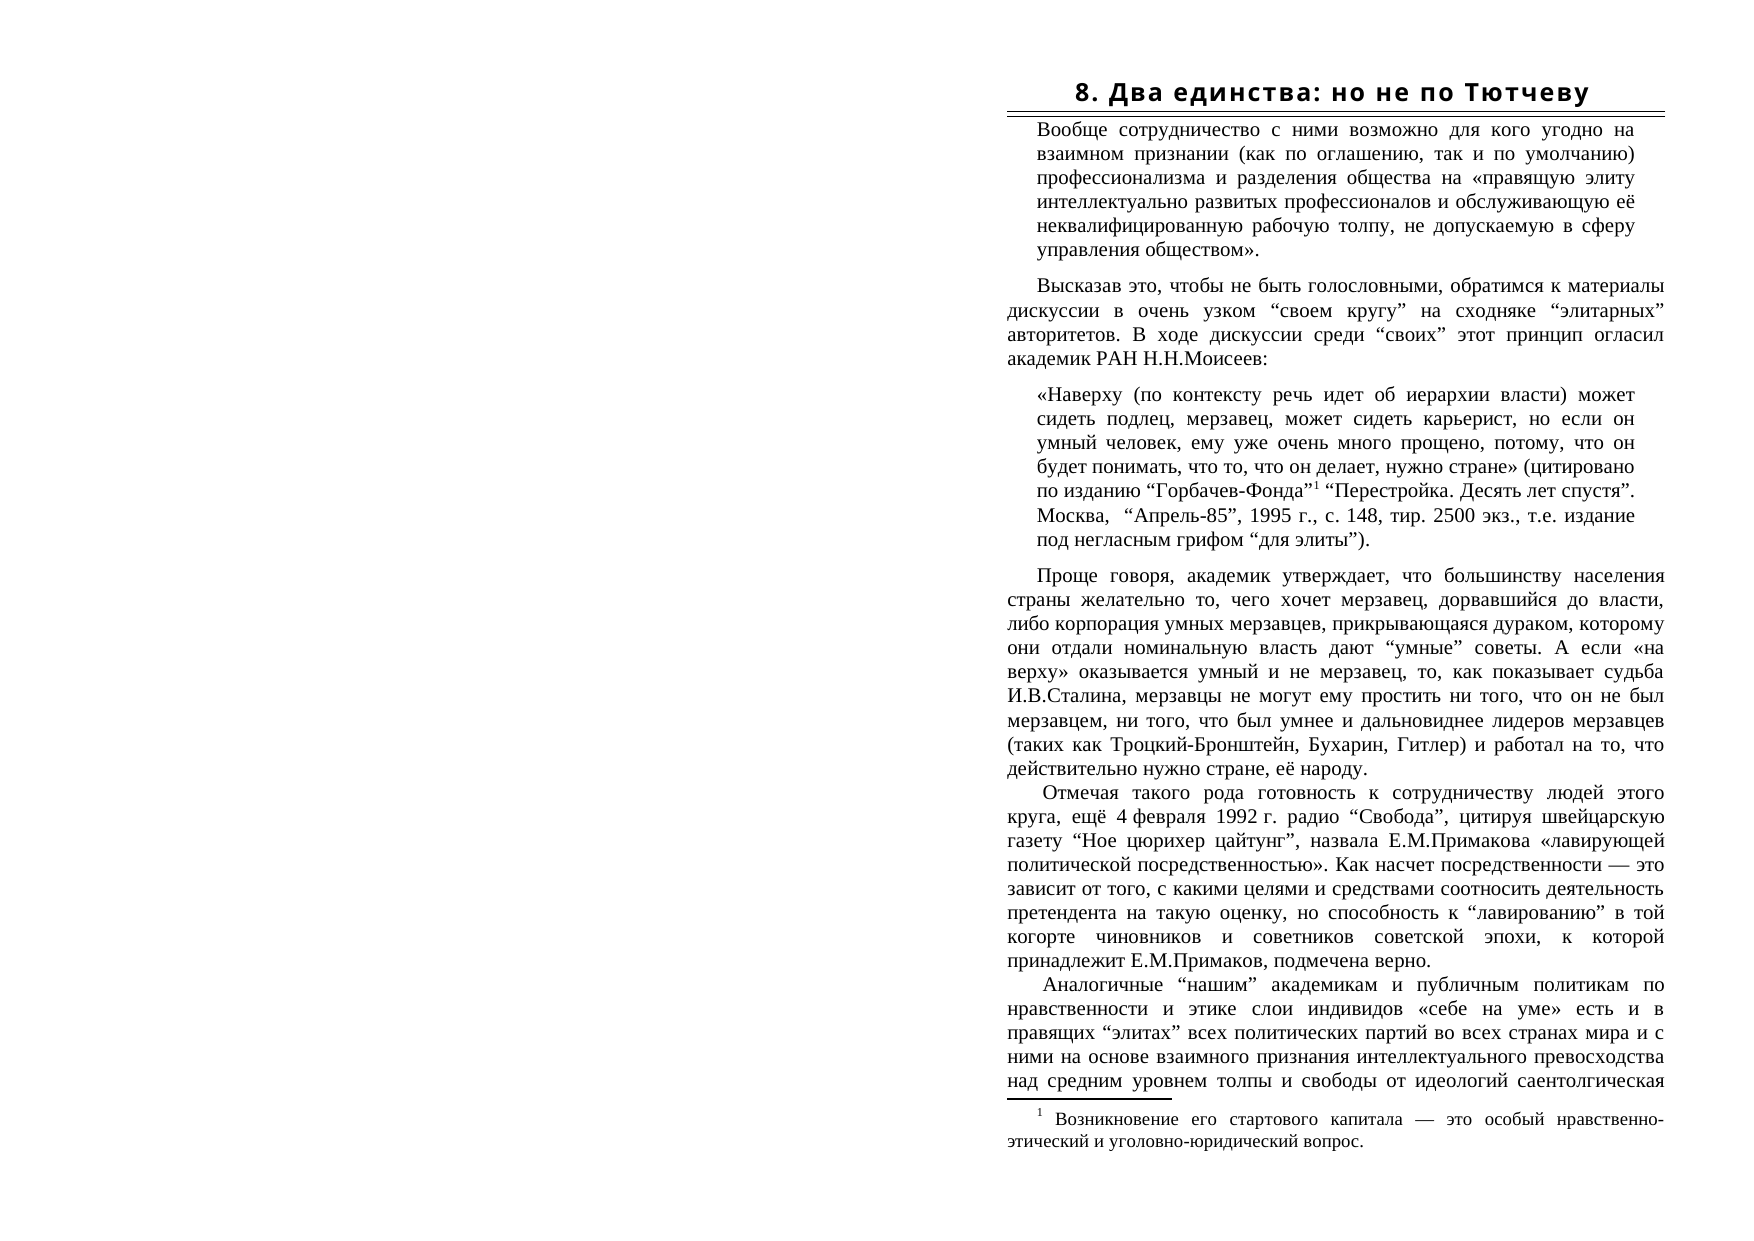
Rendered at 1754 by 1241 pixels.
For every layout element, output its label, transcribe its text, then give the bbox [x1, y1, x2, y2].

text Вообще сотрудничество с ними возможно для кого угодно на взаимном признании (как по оглашению, так и по умолчанию) профессионализма и разделения общества на «правящую элиту интеллектуально развитых профессионалов и обслуживающую её неква­ли­фицированную рабочую толпу, не допускаемую в сферу управления обществом». [1037, 117, 1636, 261]
text Проще говоря, академик утверждает, что большинству населения страны желательно то, чего хочет мерзавец, дорвавшийся до власти, либо корпорация умных мерзавцев, прикрывающаяся дураком, которому они отдали номинальную власть дают “умные” советы. А если «на верху» оказывается умный и не мерзавец, то, как показывает судьба И.В.Сталина, мерзавцы не могут ему простить ни того, что он не был мер­завцем, ни того, что был умнее и дальновиднее лидеров мерзавцев (таких как Троцкий-Бронштейн, Бухарин, Гитлер) и работал на то, что действительно нужно стране, её народу. [1007, 563, 1665, 779]
text «Наверху (по контексту речь идет об иерархии власти) может сидеть подлец, мерзавец, может сидеть карьерист, но если он умный человек, ему уже очень много прощено, потому, что он будет понимать, что то, что он делает, нужно стране» (цитировано по изданию “Горбачев-Фонда” “Перестройка. Десять лет спустя”. Москва, “Апрель-85”, 1995 г., с. 148, тир. 2500 экз., т.е. издание под негласным грифом “для элиты”). [1037, 382, 1636, 551]
text Высказав это, чтобы не быть голословными, обратимся к материалы дискуссии в очень узком “своем кругу” на сходняке “элитарных” авторитетов. В ходе дискуссии среди “своих” этот принцип огласил академик РАН Н.Н.Моисеев: [1007, 273, 1665, 369]
text Возникновение его стартового капитала — это особый нравственно-этический и уголовно-юридический вопрос. [1007, 1105, 1665, 1152]
text Отмечая такого рода готовность к сотрудничеству людей этого круга, ещё 4 февраля 1992 г. радио “Свобода”, цитируя швейцарскую газету “Ное цюрихер цайтунг”, назвала Е.М.Примакова «лавирующей политической посредственностью». Как насчет посредственности — это зависит от того, с какими целями и средствами соотносить деятельность претендента на такую оценку, но способность к “лавированию” в той когорте чиновников и советников советской эпохи, к которой принадлежит Е.М.Примаков, подмечена верно. [1007, 779, 1665, 972]
text Аналогичные “нашим” академикам и публичным политикам по нравственности и этике слои индивидов «себе на уме» есть и в правящих “элитах” всех политических партий во всех странах мира и с ними на основе взаимного признания интеллектуального превосходства над средним уровнем толпы и свободы от идеологий саентолгическая [1007, 972, 1665, 1092]
